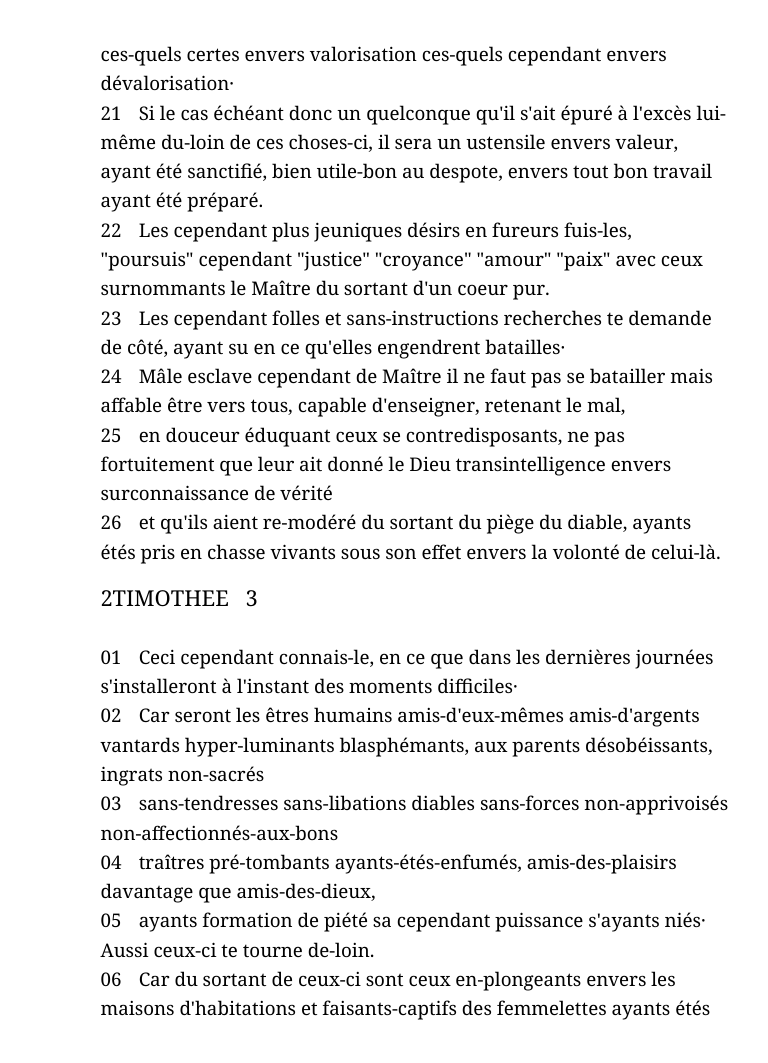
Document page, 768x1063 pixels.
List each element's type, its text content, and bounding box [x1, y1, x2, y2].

text 01 Ceci cependant connais-le, en ce que dans les dernières journées s'installeront à l'instant des moments difficiles· 02 Car seront les êtres humains amis-d'eux-mêmes amis-d'argents vantards hyper-luminants blasphémants, aux parents désobéissants, ingrats non-sacrés 03 sans-tendresses sans-libations diables sans-forces non-apprivoisés non-affectionnés-aux-bons 04 traîtres pré-tombants ayants-étés-enfumés, amis-des-plaisirs davantage que amis-des-dieux, 05 ayants formation de piété sa cependant puissance s'ayants niés· Aussi ceux-ci te tourne de-loin. 06 Car du sortant de ceux-ci sont ceux en-plongeants envers les maisons d'habitations et faisants-captifs des femmelettes ayants étés [100, 617, 729, 1021]
text ces-quels certes envers valorisation ces-quels cependant envers dévalorisation· 21 Si le cas échéant donc un quelconque qu'il s'ait épuré à l'excès lui-même du-loin de ces choses-ci, il sera un ustensile envers valeur, ayant été sanctifié, bien utile-bon au despote, envers tout bon travail ayant été préparé. 22 Les cependant plus jeuniques désirs en fureurs fuis-les, "poursuis" cependant "justice" "croyance" "amour" "paix" avec ceux surnommants le Maître du sortant d'un coeur pur. 23 Les cependant folles et sans-instructions recherches te demande de côté, ayant su en ce qu'elles engendrent batailles· 24 Mâle esclave cependant de Maître il ne faut pas se batailler mais affable être vers tous, capable d'enseigner, retenant le mal, 25 en douceur éduquant ceux se contredisposants, ne pas fortuitement que leur ait donné le Dieu transintelligence envers surconnaissance de vérité 26 et qu'ils aient re-modéré du sortant du piège du diable, ayants étés pris en chasse vivants sous son effet envers la volonté de celui-là. [100, 41, 729, 564]
text 2TIMOTHEE 3 [100, 583, 729, 613]
